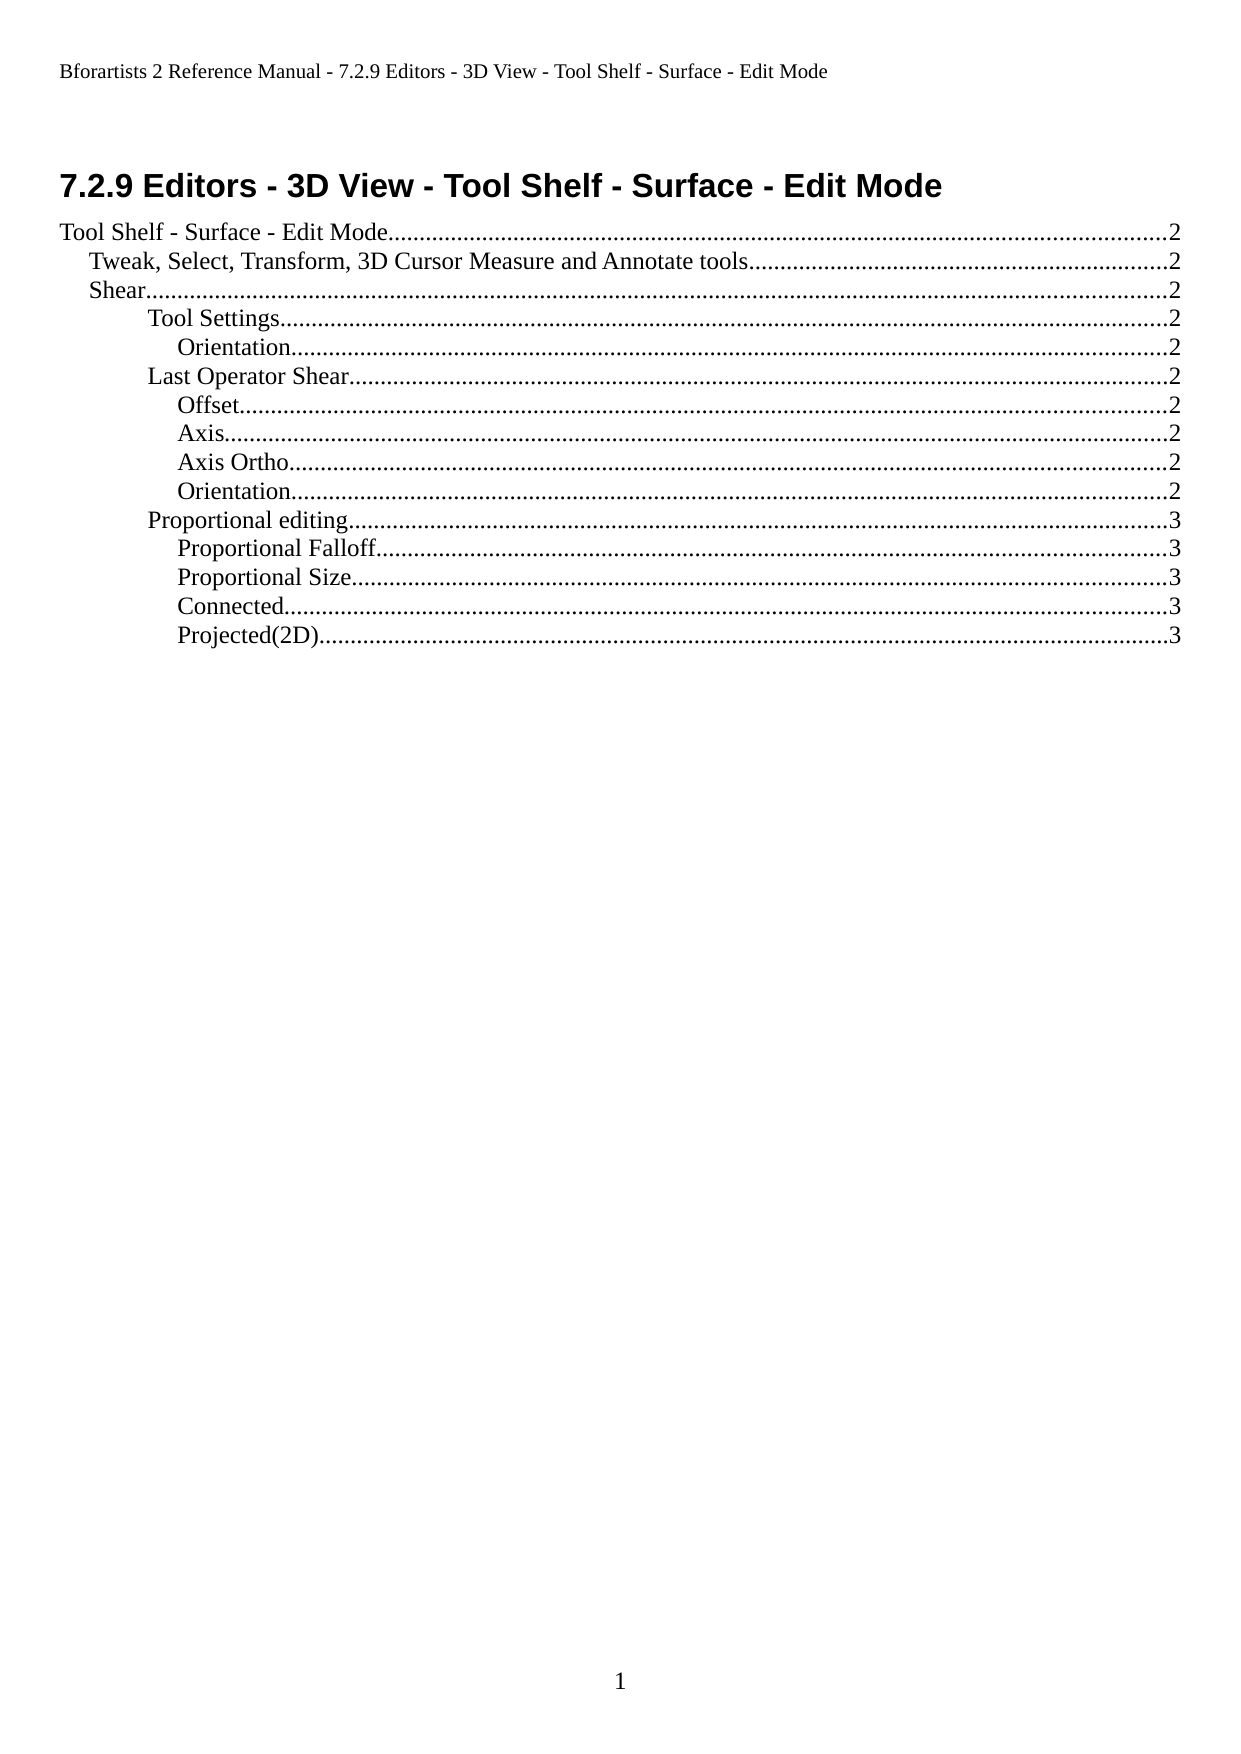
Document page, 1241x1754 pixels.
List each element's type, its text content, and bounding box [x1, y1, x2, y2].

text Last Operator Shear 2 [147, 361, 1181, 390]
text Orientation 2 [177, 332, 1181, 361]
text Projected(2D) 3 [177, 620, 1181, 648]
text Connected 3 [177, 591, 1181, 620]
text Proportional Falloff 3 [177, 533, 1181, 562]
text Axis Ortho 2 [177, 447, 1181, 476]
text Offset 2 [177, 390, 1181, 418]
text Shear 2 [88, 275, 1181, 303]
subtitle 7.2.9 Editors - 3D View - Tool Shelf - Surface - Edit Mode [59, 166, 1181, 205]
text Proportional Size 3 [177, 562, 1181, 591]
text Proportional editing 3 [147, 505, 1181, 533]
text Tweak, Select, Transform, 3D Cursor Measure and Annotate tools 2 [88, 246, 1181, 275]
text Tool Shelf - Surface - Edit Mode 2 [59, 217, 1181, 246]
text Tool Settings 2 [147, 303, 1181, 332]
text Orientation 2 [177, 476, 1181, 505]
text Axis 2 [177, 418, 1181, 447]
